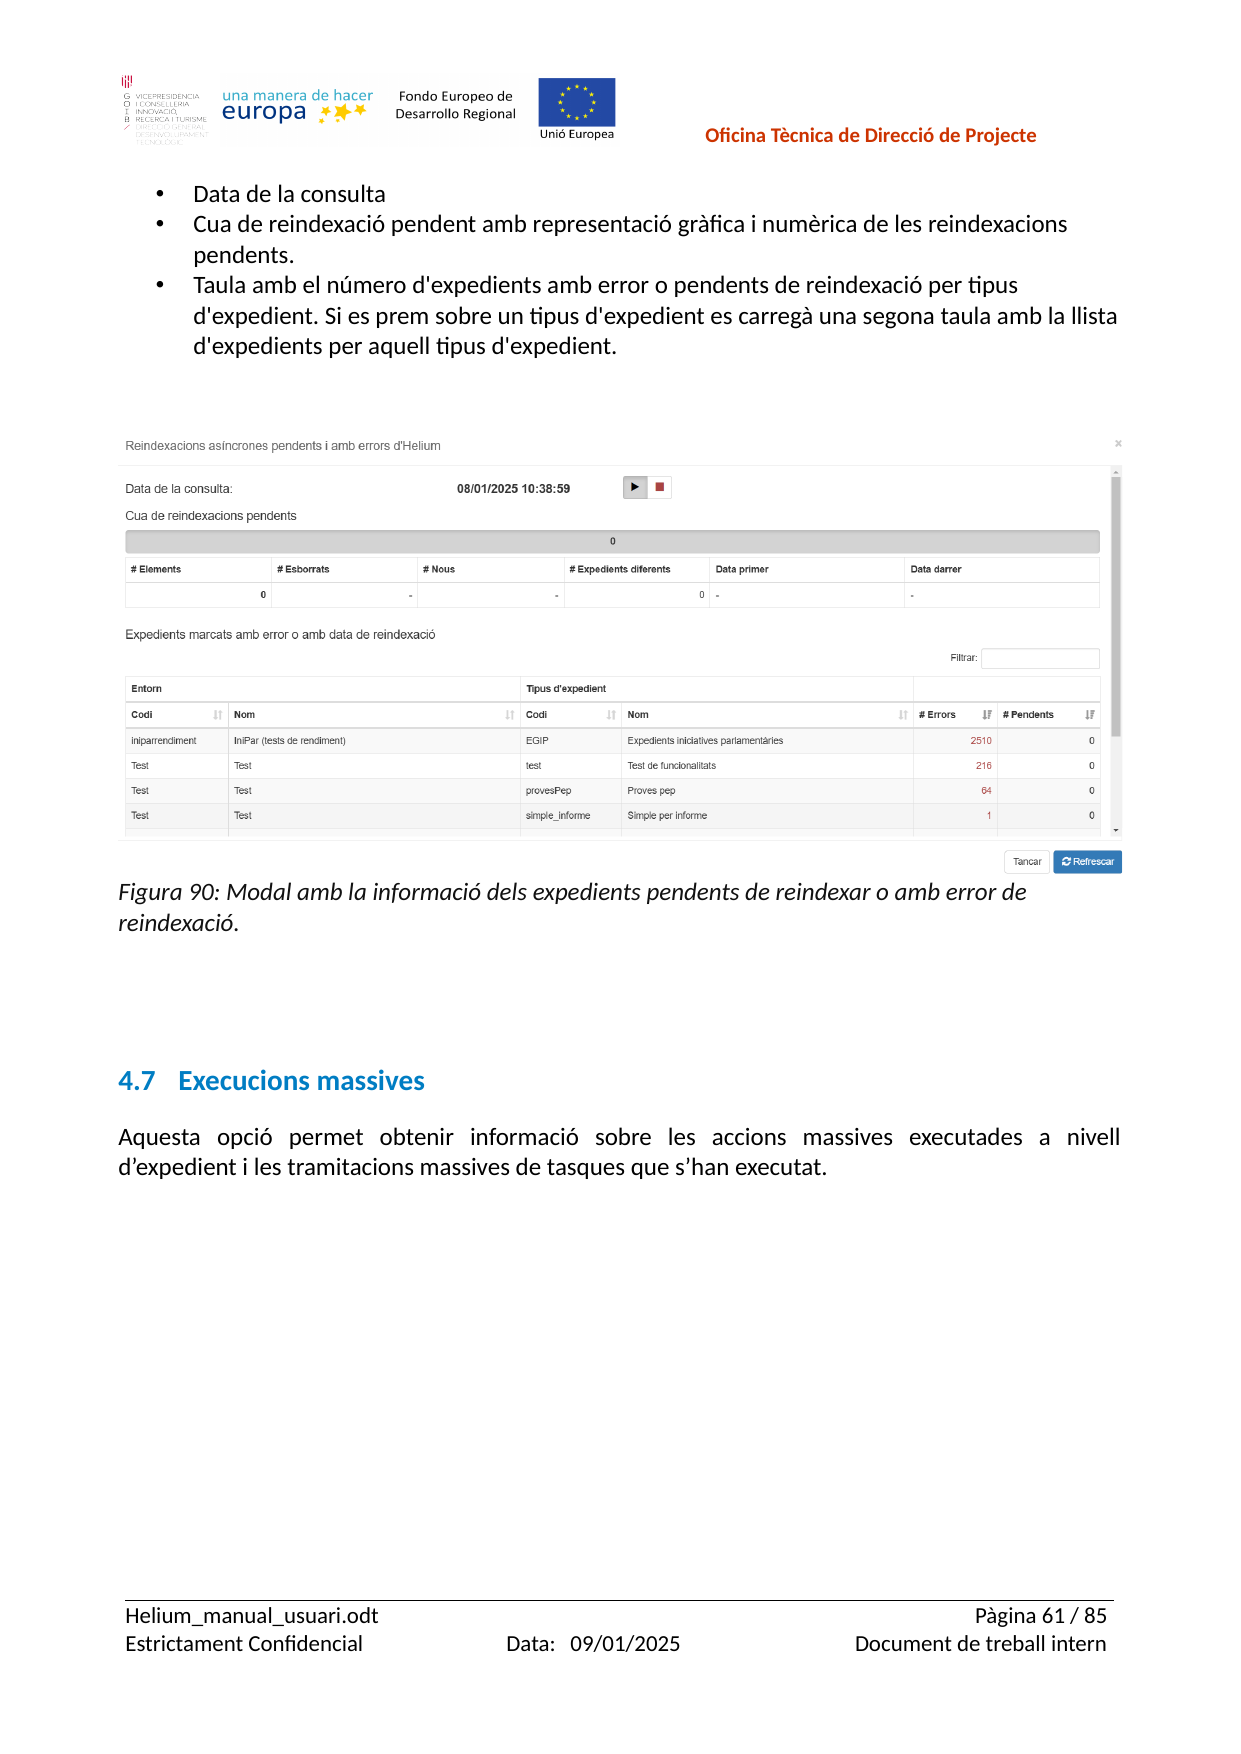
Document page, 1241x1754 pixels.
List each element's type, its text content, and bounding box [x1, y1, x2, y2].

picture [219, 73, 621, 147]
subtitle Execucions massives [118, 1062, 1122, 1097]
text Figura 90: Modal amb la informació dels expedients pendents de reindexar o amb error de reindexació. [118, 877, 1122, 937]
picture [118, 73, 213, 147]
list Data de la consulta [156, 178, 1122, 208]
list Taula amb el número d'expedients amb error o pendents de reindexació per tipus d'expedient. Si es prem sobre un tipus d'expedient es carregà una segona taula amb la llista d'expedients per aquell tipus d'expedient. [156, 269, 1122, 361]
text Aquesta opció permet obtenir informació sobre les accions massives executades a nivell d’expedient i les tramitacions massives de tasques que s’han executat. [118, 1121, 1122, 1182]
picture [118, 432, 1123, 877]
list Cua de reindexació pendent amb representació gràfica i numèrica de les reindexacions pendents. [156, 208, 1122, 269]
